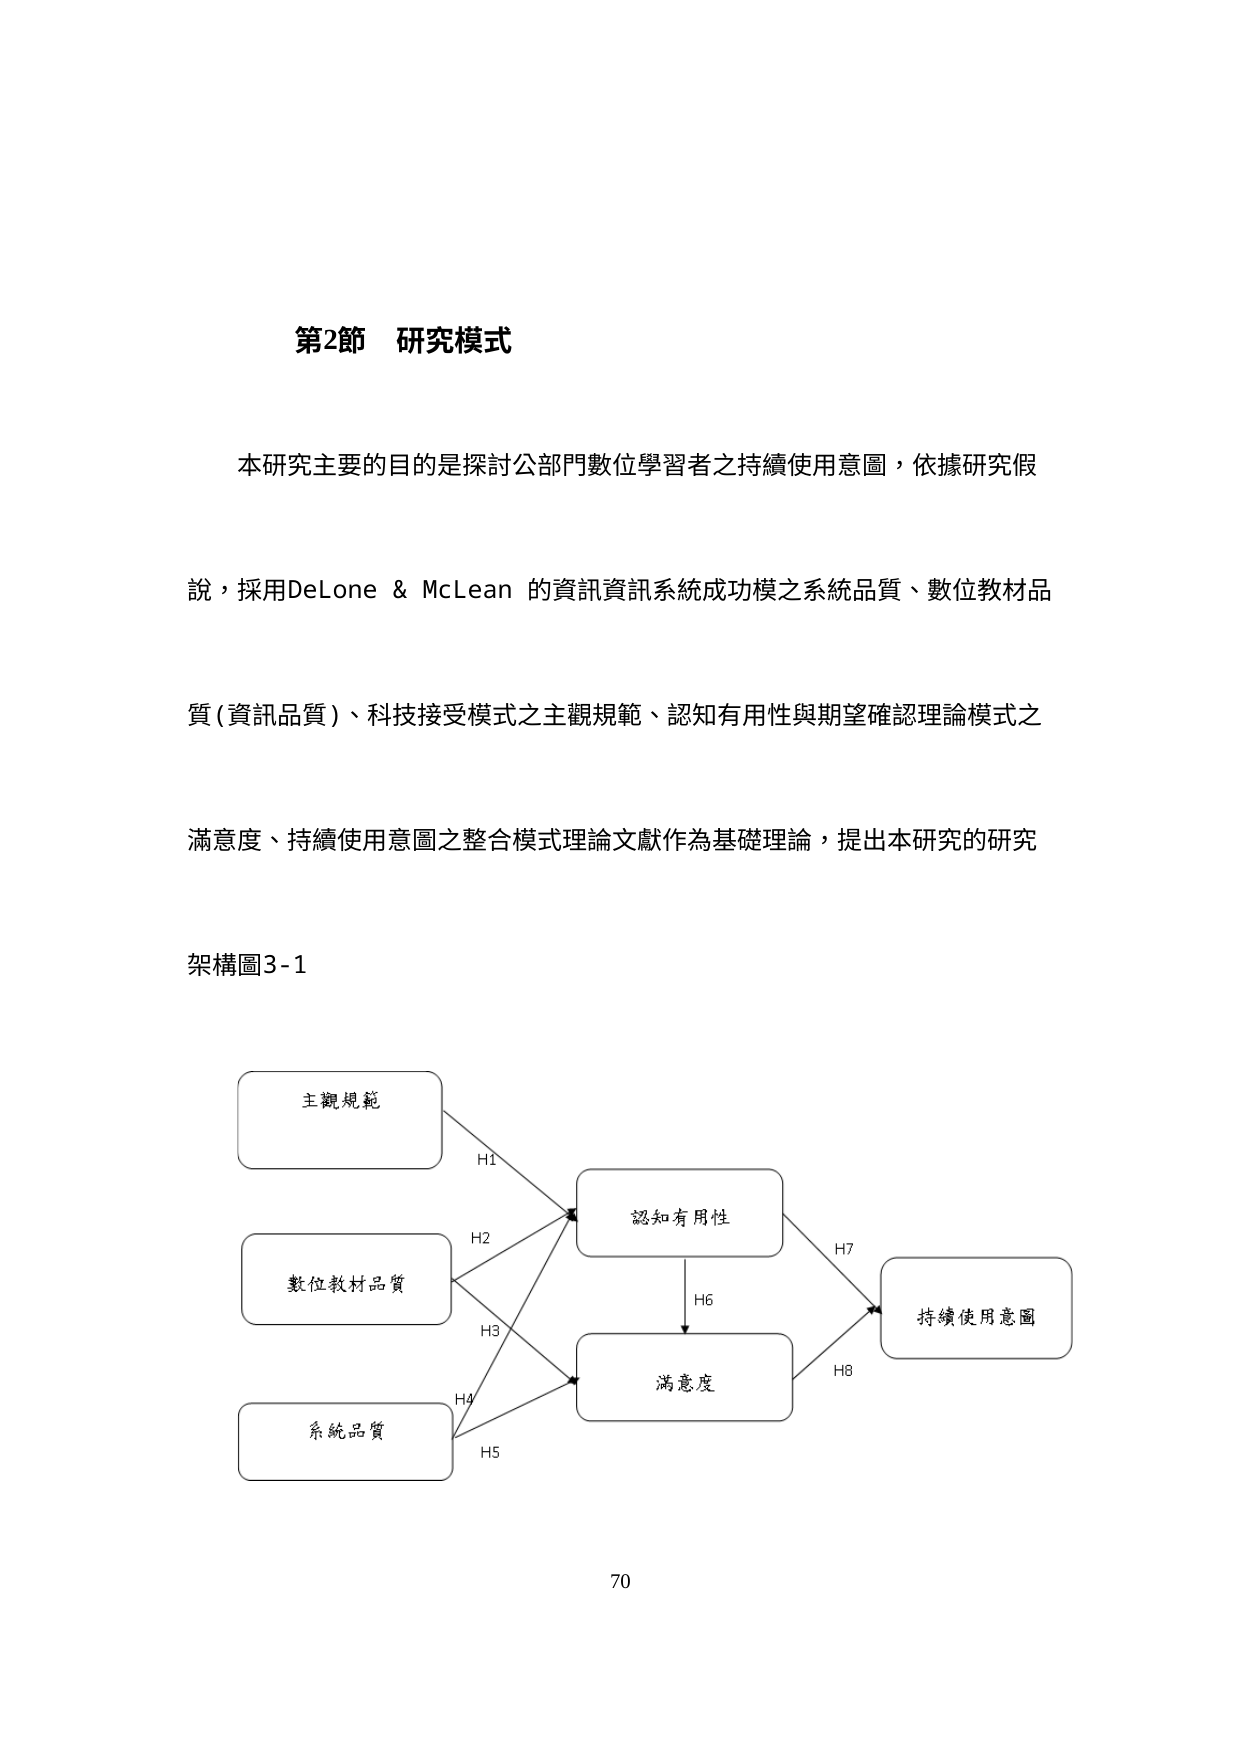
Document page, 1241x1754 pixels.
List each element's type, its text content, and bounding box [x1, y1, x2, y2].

text 本研究主要的目的是探討公部門數位學習者之持續使用意圖，依據研究假說，採用DeLone & McLean 的資訊資訊系統成功模之系統品質、數位教材品質(資訊品質)、科技接受模式之主觀規範、認知有用性與期望確認理論模式之滿意度、持續使用意圖之整合模式理論文獻作為基礎理論，提出本研究的研究架構圖3-1 [187, 422, 1053, 984]
subtitle 研究模式 [294, 297, 1053, 359]
